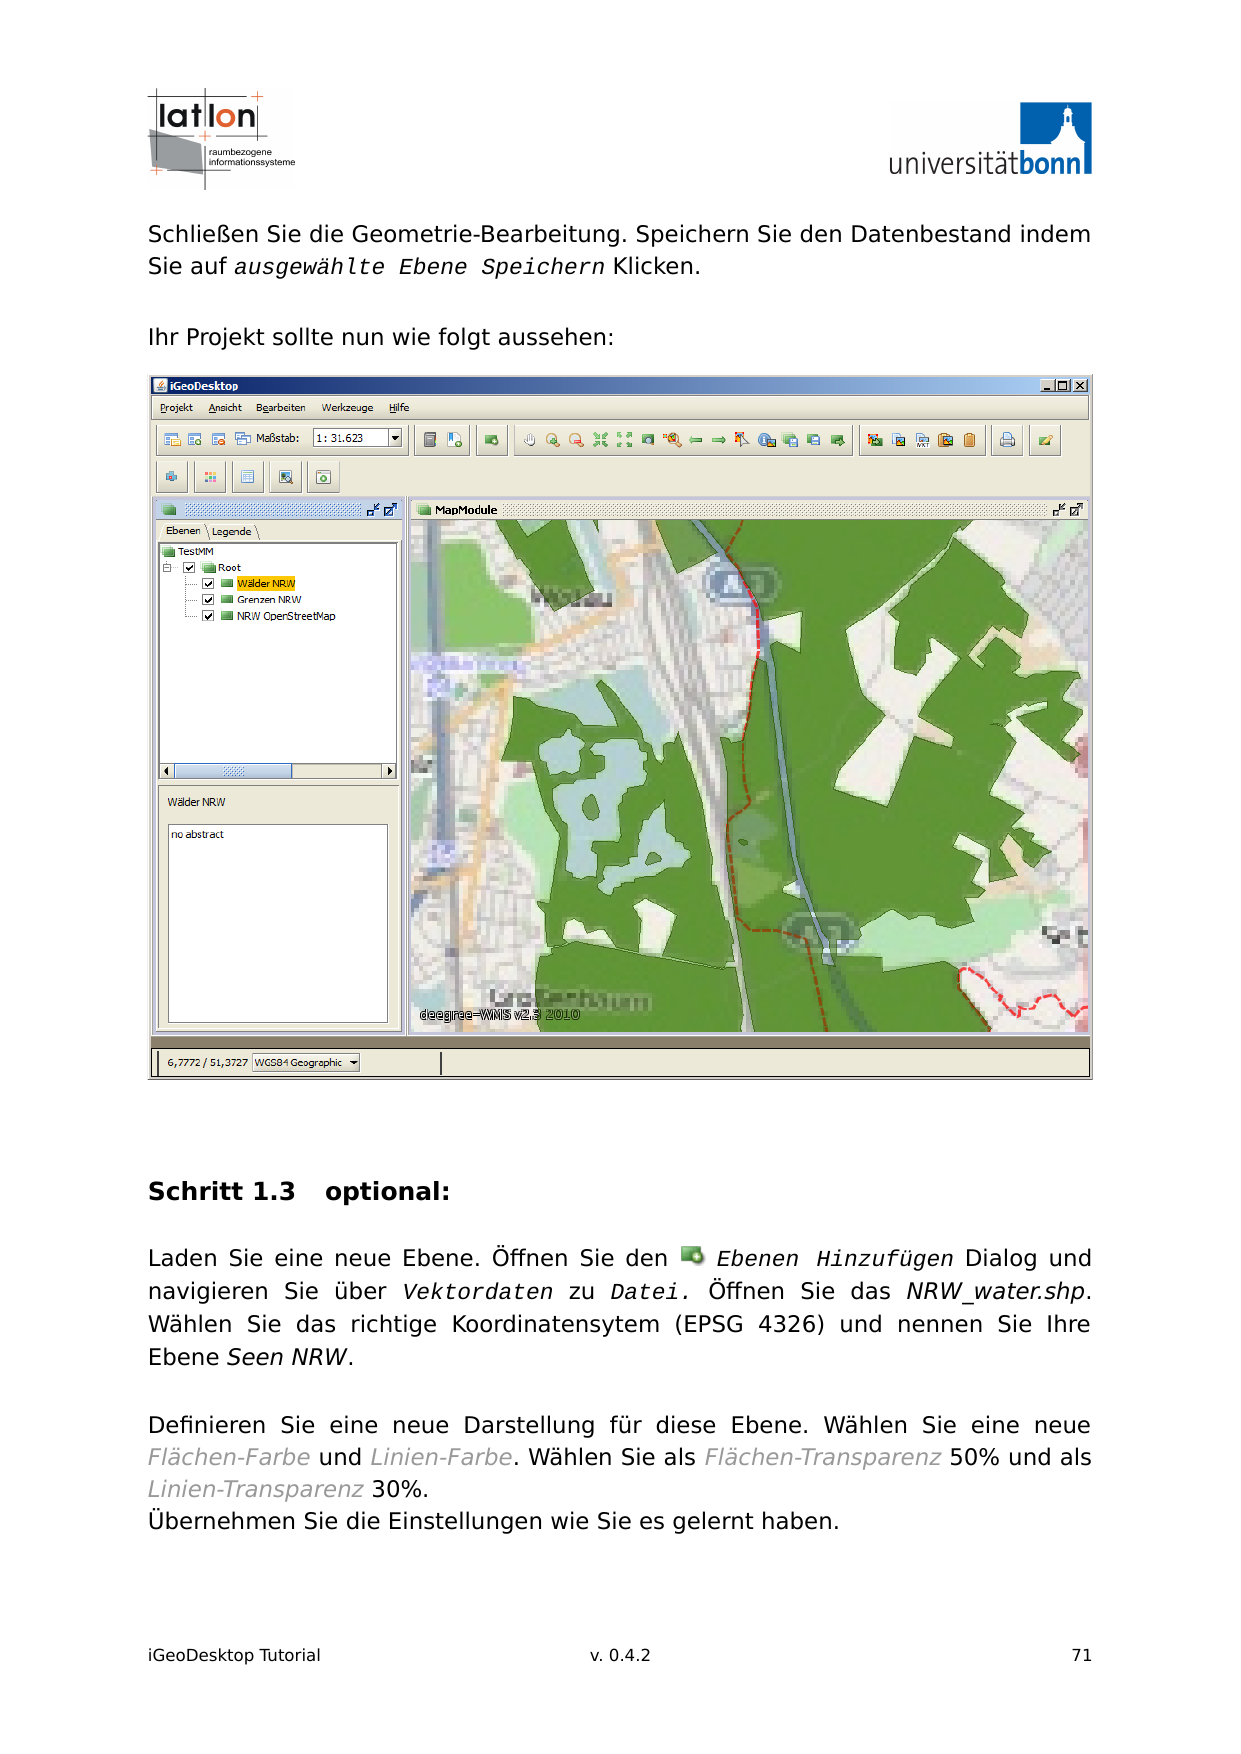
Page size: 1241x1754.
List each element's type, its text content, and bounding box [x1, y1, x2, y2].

text Laden Sie eine neue Ebene. Öffnen Sie den Ebenen Hinzufügen Dialog und navigieren Sie über Vektordaten zu Datei. Öffnen Sie das NRW_water.shp. Wählen Sie das richtige Koordinatensytem (EPSG 4326) und nennen Sie Ihre Ebene Seen NRW. [148, 1245, 1092, 1370]
picture [147, 374, 1093, 1080]
picture [147, 88, 295, 190]
text Definieren Sie eine neue Darstellung für diese Ebene. Wählen Sie eine neue Flächen-Farbe und Linien-Farbe. Wählen Sie als Flächen-Transparenz 50% und als Linien-Transparenz 30%. Übernehmen Sie die Einstellungen wie Sie es gelernt haben. [148, 1412, 1092, 1535]
text Ihr Projekt sollte nun wie folgt aussehen: [148, 324, 1092, 350]
text Schließen Sie die Geometrie-Bearbeitung. Speichern Sie den Datenbestand indem Sie auf ausgewählte Ebene Speichern Klicken. [148, 221, 1092, 281]
picture [680, 1245, 706, 1266]
picture [889, 102, 1093, 174]
subtitle optional: [148, 1177, 1092, 1206]
